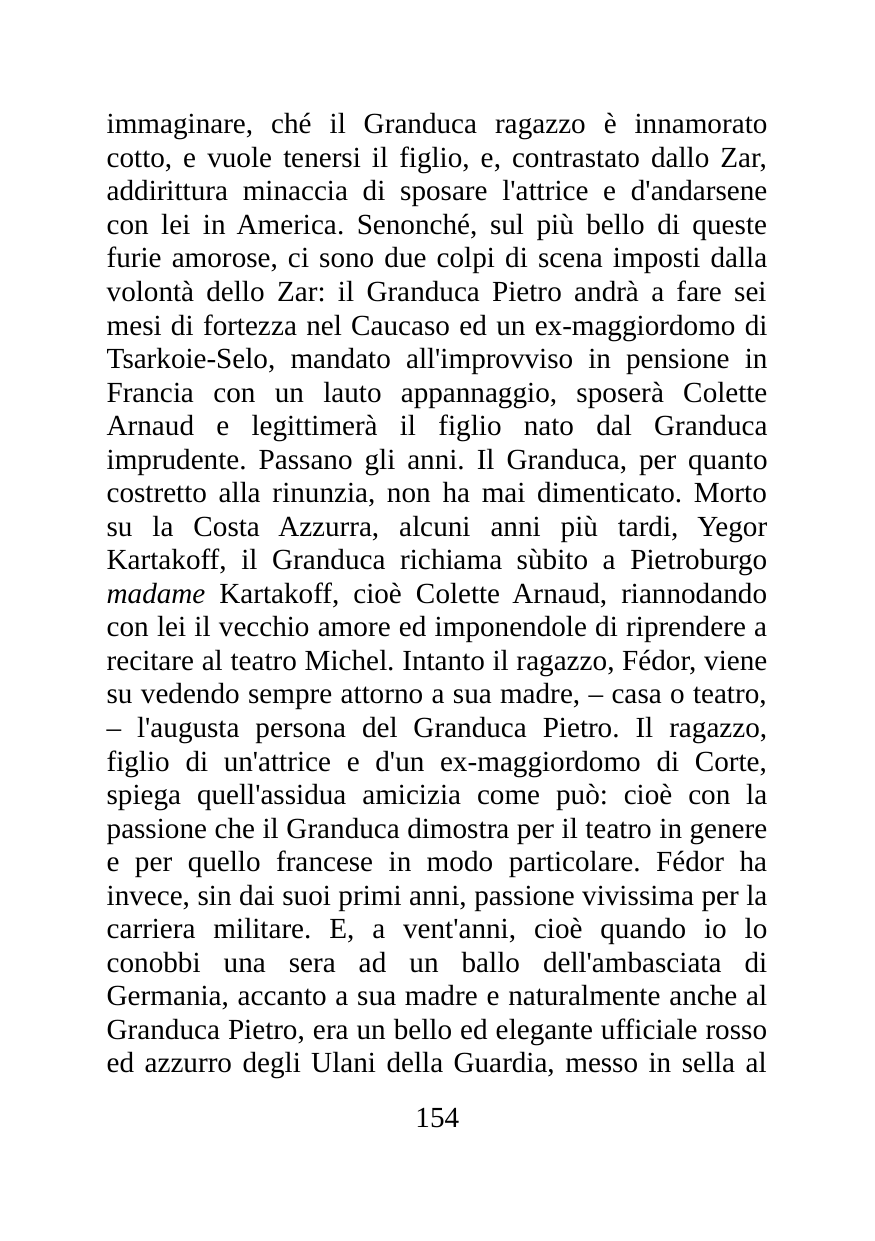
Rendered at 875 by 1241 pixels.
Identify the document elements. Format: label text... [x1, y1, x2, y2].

text immaginare, ché il Granduca ragazzo è innamorato cotto, e vuole tenersi il figlio, e, contrastato dallo Zar, addirittura minaccia di sposare l'attrice e d'andarsene con lei in America. Senonché, sul più bello di queste furie amorose, ci sono due colpi di scena imposti dalla volontà dello Zar: il Granduca Pietro andrà a fare sei mesi di fortezza nel Caucaso ed un ex-maggiordomo di Tsarkoie-Selo, mandato all'improvviso in pensione in Francia con un lauto appannaggio, sposerà Colette Arnaud e legittimerà il figlio nato dal Granduca imprudente. Passano gli anni. Il Granduca, per quanto costretto alla rinunzia, non ha mai dimenticato. Morto su la Costa Azzurra, alcuni anni più tardi, Yegor Kartakoff, il Granduca richiama sùbito a Pietroburgo madame Kartakoff, cioè Colette Arnaud, riannodando con lei il vecchio amore ed imponendole di riprendere a recitare al teatro Michel. Intanto il ragazzo, Fédor, viene su vedendo sempre attorno a sua madre, – casa o teatro, – l'augusta persona del Granduca Pietro. Il ragazzo, figlio di un'attrice e d'un ex-maggiordomo di Corte, spiega quell'assidua amicizia come può: cioè con la passione che il Granduca dimostra per il teatro in genere e per quello francese in modo particolare. Fédor ha invece, sin dai suoi primi anni, passione vivissima per la carriera militare. E, a vent'anni, cioè quando io lo conobbi una sera ad un ballo dell'ambasciata di Germania, accanto a sua madre e naturalmente anche al Granduca Pietro, era un bello ed elegante ufficiale rosso ed azzurro degli Ulani della Guardia, messo in sella al [106, 106, 768, 1079]
